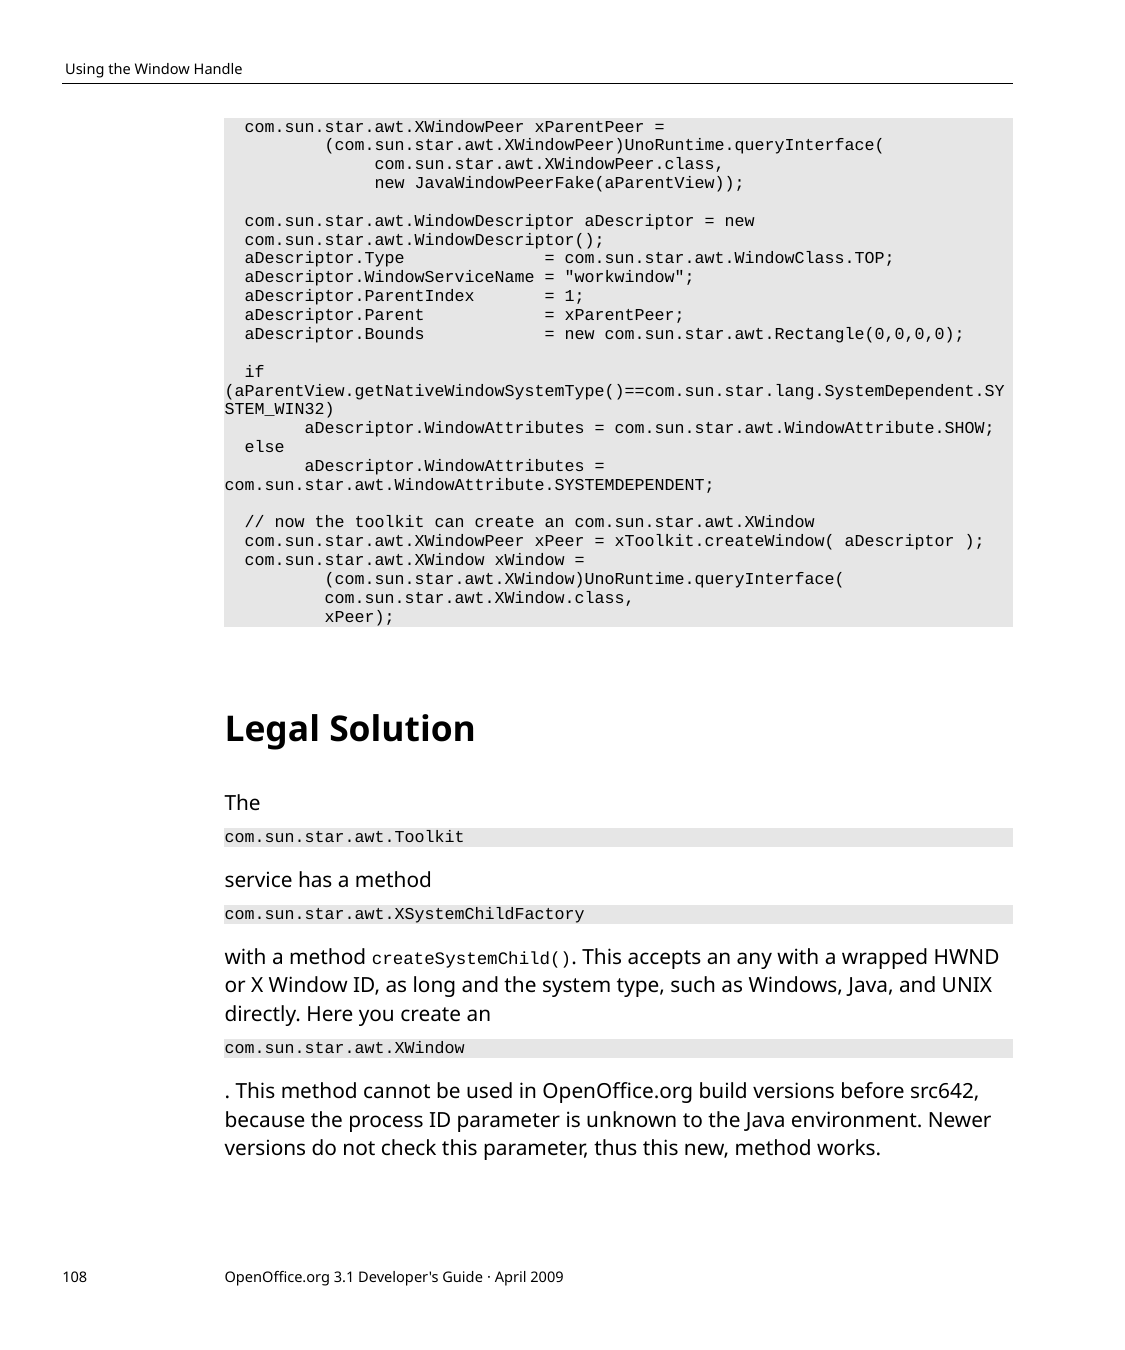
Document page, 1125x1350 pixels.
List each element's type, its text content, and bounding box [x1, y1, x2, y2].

text com.sun.star.awt.XSystemChildFactory [224, 905, 1013, 924]
text service has a method [224, 865, 1013, 893]
text . This method cannot be used in OpenOffice.org build versions before src642, because the process ID parameter is unknown to the Java environment. Newer versions do not check this parameter, thus this new, method works. [224, 1076, 1013, 1162]
text com.sun.star.awt.XWindowPeer xParentPeer = (com.sun.star.awt.XWindowPeer)UnoRuntime.queryInterface( com.sun.star.awt.XWindowPeer.class, new JavaWindowPeerFake(aParentView)); com.sun.star.awt.WindowDescriptor aDescriptor = new com.sun.star.awt.WindowDescriptor(); aDescriptor.Type = com.sun.star.awt.WindowClass.TOP; aDescriptor.WindowServiceName = "workwindow"; aDescriptor.ParentIndex = 1; aDescriptor.Parent = xParentPeer; aDescriptor.Bounds = new com.sun.star.awt.Rectangle(0,0,0,0); if (aParentView.getNativeWindowSystemType()==com.sun.star.lang.SystemDependent.SYSTEM_WIN32) aDescriptor.WindowAttributes = com.sun.star.awt.WindowAttribute.SHOW; else aDescriptor.WindowAttributes = com.sun.star.awt.WindowAttribute.SYSTEMDEPENDENT; // now the toolkit can create an com.sun.star.awt.XWindow com.sun.star.awt.XWindowPeer xPeer = xToolkit.createWindow( aDescriptor ); com.sun.star.awt.XWindow xWindow = (com.sun.star.awt.XWindow)UnoRuntime.queryInterface( com.sun.star.awt.XWindow.class, xPeer); [224, 118, 1013, 627]
text com.sun.star.awt.XWindow [224, 1039, 1013, 1058]
text com.sun.star.awt.Toolkit [224, 828, 1013, 847]
text The [224, 788, 1013, 816]
text with a method createSystemChild(). This accepts an any with a wrapped HWND or X Window ID, as long and the system type, such as Windows, Java, and UNIX directly. Here you create an [224, 942, 1013, 1027]
subtitle Legal Solution [224, 704, 1013, 752]
